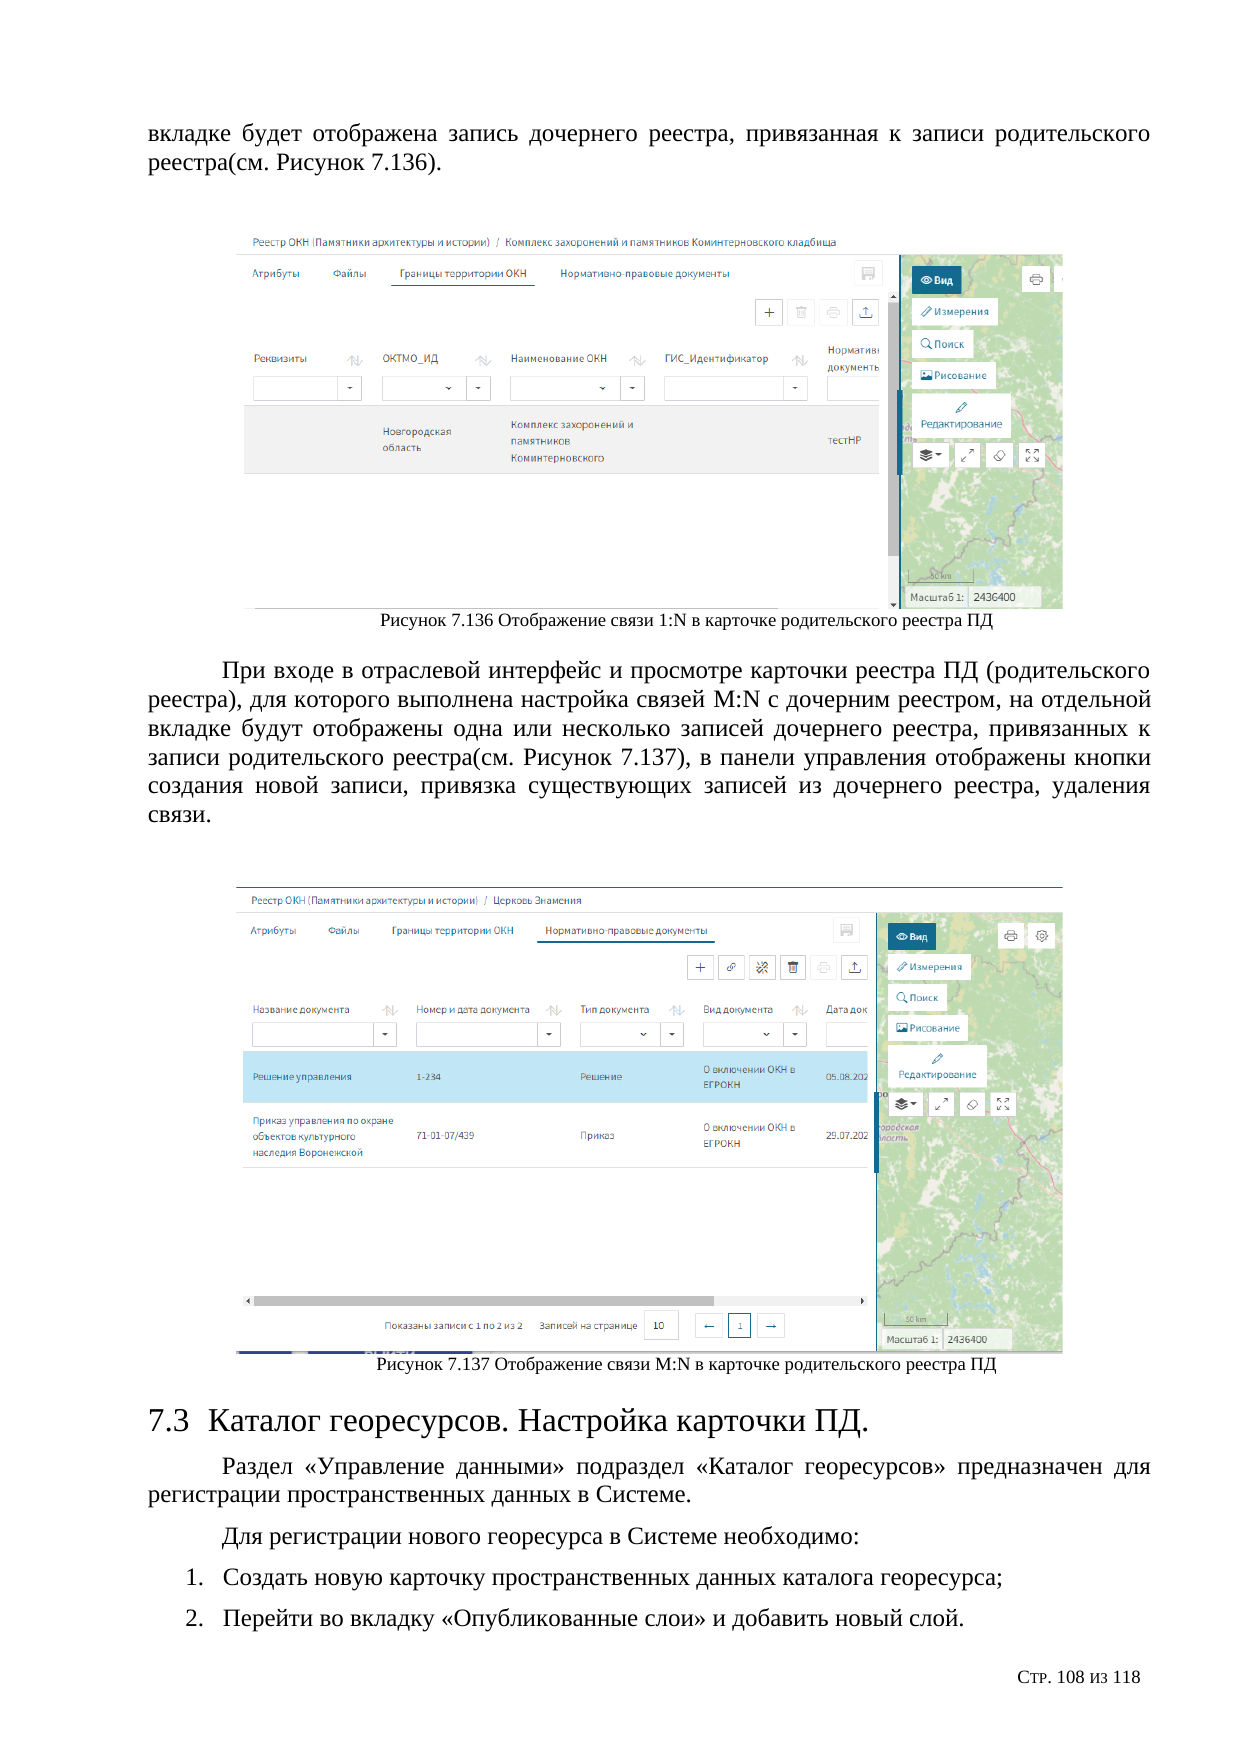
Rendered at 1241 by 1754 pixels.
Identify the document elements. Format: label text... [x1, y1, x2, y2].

text Для регистрации нового георесурса в Системе необходимо: [148, 1521, 1152, 1549]
text Рисунок 7.136 Отображение связи 1:N в карточке родительского реестра ПД [148, 609, 1152, 630]
subtitle Каталог георесурсов. Настройка карточки ПД. [148, 1400, 1152, 1438]
text Раздел «Управление данными» подраздел «Каталог георесурсов» предназначен для регистрации пространственных данных в Системе. [148, 1451, 1152, 1508]
text Рисунок 7.137 Отображение связи M:N в карточке родительского реестра ПД [148, 1354, 1152, 1375]
text При входе в отраслевой интерфейс и просмотре карточки реестра ПД (родительского реестра), для которого выполнена настройка связей M:N с дочерним реестром, на отдельной вкладке будут отображены одна или несколько записей дочернего реестра, привязанных к записи родительского реестра(см. Рисунок 7.137), в панели управления отображены кнопки создания новой записи, привязка существующих записей из дочернего реестра, удаления связи. [148, 655, 1152, 828]
text вкладке будет отображена запись дочернего реестра, привязанная к записи родительского реестра(см. Рисунок 7.136). [148, 118, 1152, 176]
picture [236, 229, 1063, 609]
list Создать новую карточку пространственных данных каталога георесурса; [185, 1562, 1152, 1591]
list Перейти во вкладку «Опубликованные слои» и добавить новый слой. [185, 1603, 1152, 1632]
picture [236, 887, 1063, 1354]
